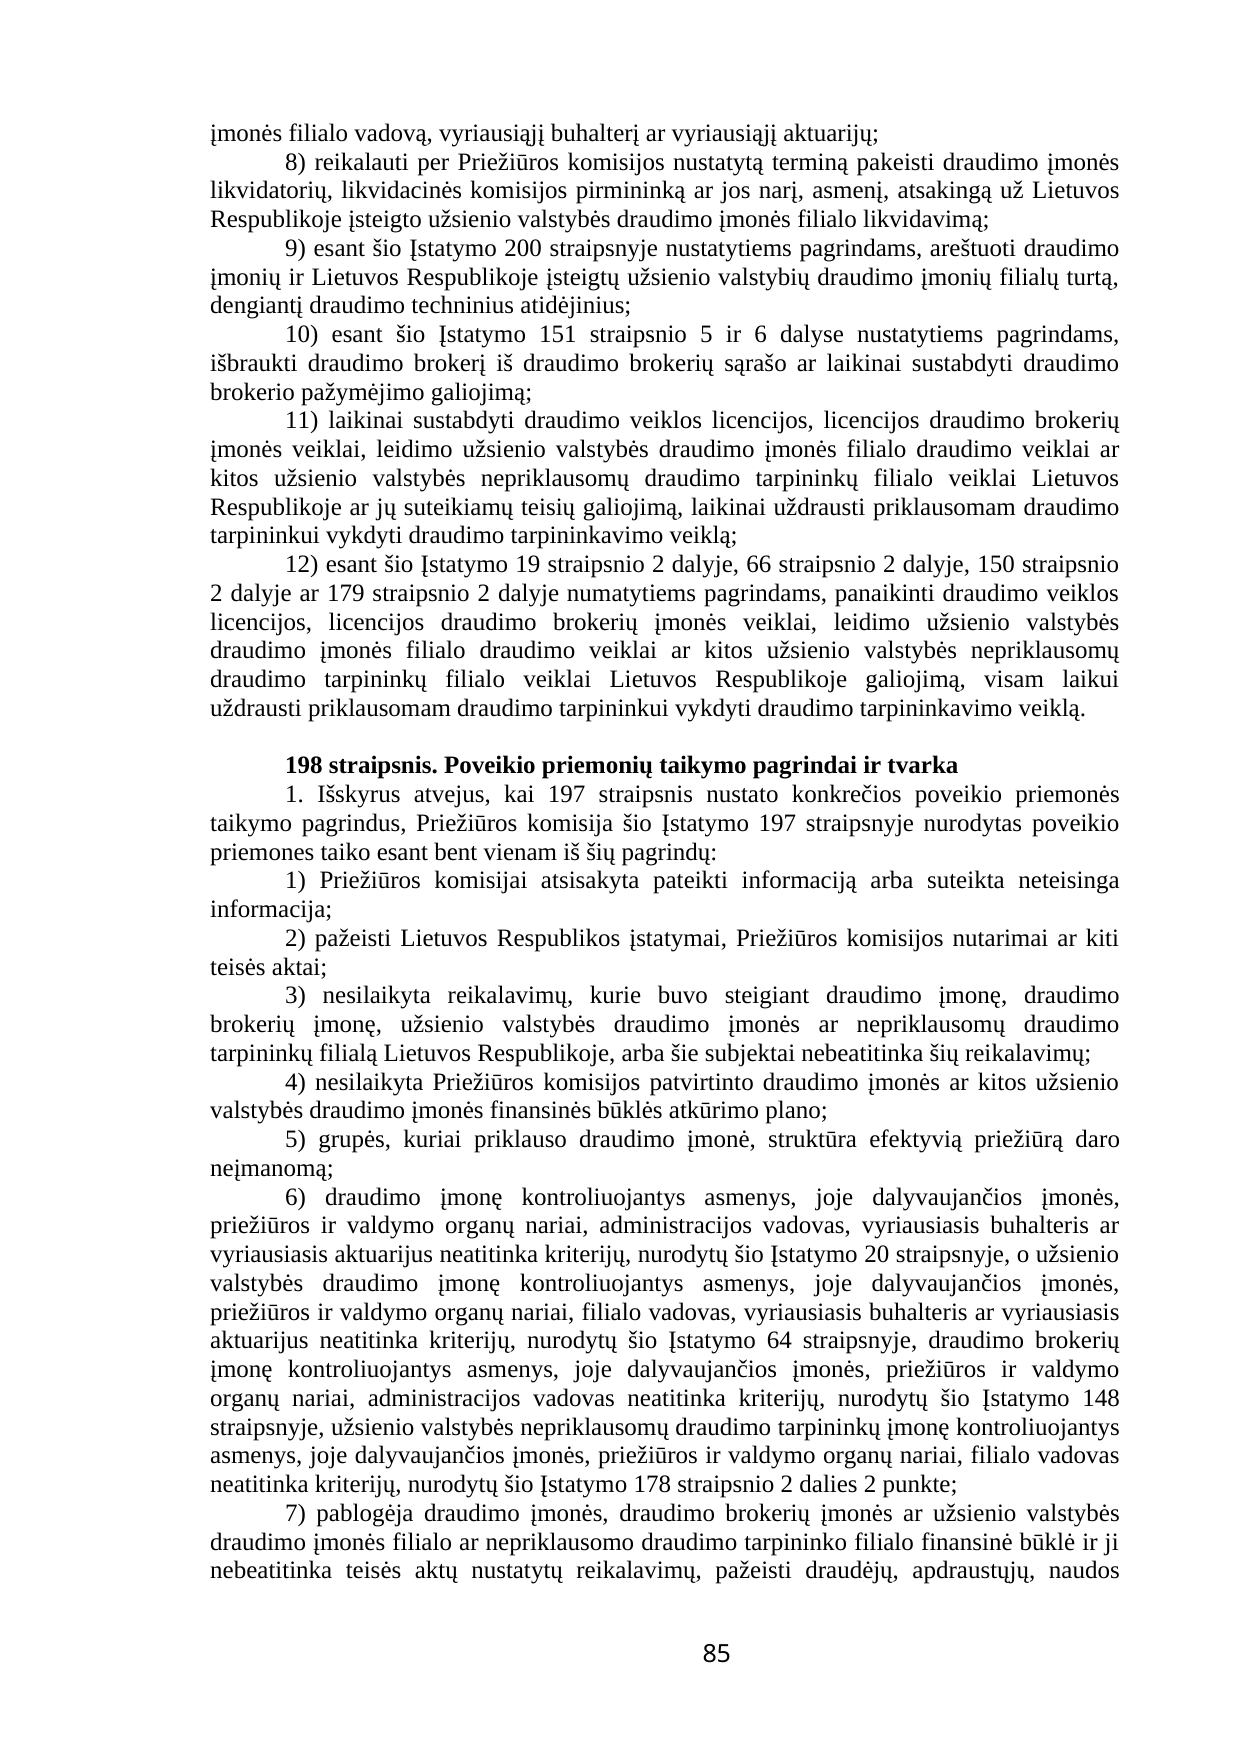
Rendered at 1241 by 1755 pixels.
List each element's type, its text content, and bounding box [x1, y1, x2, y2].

text įmonės filialo vadovą, vyriausiąjį buhalterį ar vyriausiąjį aktuarijų; [210, 118, 1120, 147]
text 2) pažeisti Lietuvos Respublikos įstatymai, Priežiūros komisijos nutarimai ar kiti teisės aktai; [210, 923, 1120, 981]
text 7) pablogėja draudimo įmonės, draudimo brokerių įmonės ar užsienio valstybės draudimo įmonės filialo ar nepriklausomo draudimo tarpininko filialo finansinė būklė ir ji nebeatitinka teisės aktų nustatytų reikalavimų, pažeisti draudėjų, apdraustųjų, naudos [210, 1498, 1120, 1584]
text 9) esant šio Įstatymo 200 straipsnyje nustatytiems pagrindams, areštuoti draudimo įmonių ir Lietuvos Respublikoje įsteigtų užsienio valstybių draudimo įmonių filialų turtą, dengiantį draudimo techninius atidėjinius; [210, 233, 1120, 319]
text 5) grupės, kuriai priklauso draudimo įmonė, struktūra efektyvią priežiūrą daro neįmanomą; [210, 1124, 1120, 1182]
text 3) nesilaikyta reikalavimų, kurie buvo steigiant draudimo įmonę, draudimo brokerių įmonę, užsienio valstybės draudimo įmonės ar nepriklausomų draudimo tarpininkų filialą Lietuvos Respublikoje, arba šie subjektai nebeatitinka šių reikalavimų; [210, 981, 1120, 1067]
text 10) esant šio Įstatymo 151 straipsnio 5 ir 6 dalyse nustatytiems pagrindams, išbraukti draudimo brokerį iš draudimo brokerių sąrašo ar laikinai sustabdyti draudimo brokerio pažymėjimo galiojimą; [210, 319, 1120, 406]
text 12) esant šio Įstatymo 19 straipsnio 2 dalyje, 66 straipsnio 2 dalyje, 150 straipsnio 2 dalyje ar 179 straipsnio 2 dalyje numatytiems pagrindams, panaikinti draudimo veiklos licencijos, licencijos draudimo brokerių įmonės veiklai, leidimo užsienio valstybės draudimo įmonės filialo draudimo veiklai ar kitos užsienio valstybės nepriklausomų draudimo tarpininkų filialo veiklai Lietuvos Respublikoje galiojimą, visam laikui uždrausti priklausomam draudimo tarpininkui vykdyti draudimo tarpininkavimo veiklą. [210, 549, 1120, 722]
text 1. Išskyrus atvejus, kai 197 straipsnis nustato konkrečios poveikio priemonės taikymo pagrindus, Priežiūros komisija šio Įstatymo 197 straipsnyje nurodytas poveikio priemones taiko esant bent vienam iš šių pagrindų: [210, 779, 1120, 866]
text 6) draudimo įmonę kontroliuojantys asmenys, joje dalyvaujančios įmonės, priežiūros ir valdymo organų nariai, administracijos vadovas, vyriausiasis buhalteris ar vyriausiasis aktuarijus neatitinka kriterijų, nurodytų šio Įstatymo 20 straipsnyje, o užsienio valstybės draudimo įmonę kontroliuojantys asmenys, joje dalyvaujančios įmonės, priežiūros ir valdymo organų nariai, filialo vadovas, vyriausiasis buhalteris ar vyriausiasis aktuarijus neatitinka kriterijų, nurodytų šio Įstatymo 64 straipsnyje, draudimo brokerių įmonę kontroliuojantys asmenys, joje dalyvaujančios įmonės, priežiūros ir valdymo organų nariai, administracijos vadovas neatitinka kriterijų, nurodytų šio Įstatymo 148 straipsnyje, užsienio valstybės nepriklausomų draudimo tarpininkų įmonę kontroliuojantys asmenys, joje dalyvaujančios įmonės, priežiūros ir valdymo organų nariai, filialo vadovas neatitinka kriterijų, nurodytų šio Įstatymo 178 straipsnio 2 dalies 2 punkte; [210, 1182, 1120, 1498]
text 1) Priežiūros komisijai atsisakyta pateikti informaciją arba suteikta neteisinga informacija; [210, 866, 1120, 923]
text 198 straipsnis. Poveikio priemonių taikymo pagrindai ir tvarka [210, 751, 1120, 779]
text 11) laikinai sustabdyti draudimo veiklos licencijos, licencijos draudimo brokerių įmonės veiklai, leidimo užsienio valstybės draudimo įmonės filialo draudimo veiklai ar kitos užsienio valstybės nepriklausomų draudimo tarpininkų filialo veiklai Lietuvos Respublikoje ar jų suteikiamų teisių galiojimą, laikinai uždrausti priklausomam draudimo tarpininkui vykdyti draudimo tarpininkavimo veiklą; [210, 406, 1120, 549]
text 4) nesilaikyta Priežiūros komisijos patvirtinto draudimo įmonės ar kitos užsienio valstybės draudimo įmonės finansinės būklės atkūrimo plano; [210, 1067, 1120, 1124]
text 8) reikalauti per Priežiūros komisijos nustatytą terminą pakeisti draudimo įmonės likvidatorių, likvidacinės komisijos pirmininką ar jos narį, asmenį, atsakingą už Lietuvos Respublikoje įsteigto užsienio valstybės draudimo įmonės filialo likvidavimą; [210, 147, 1120, 233]
